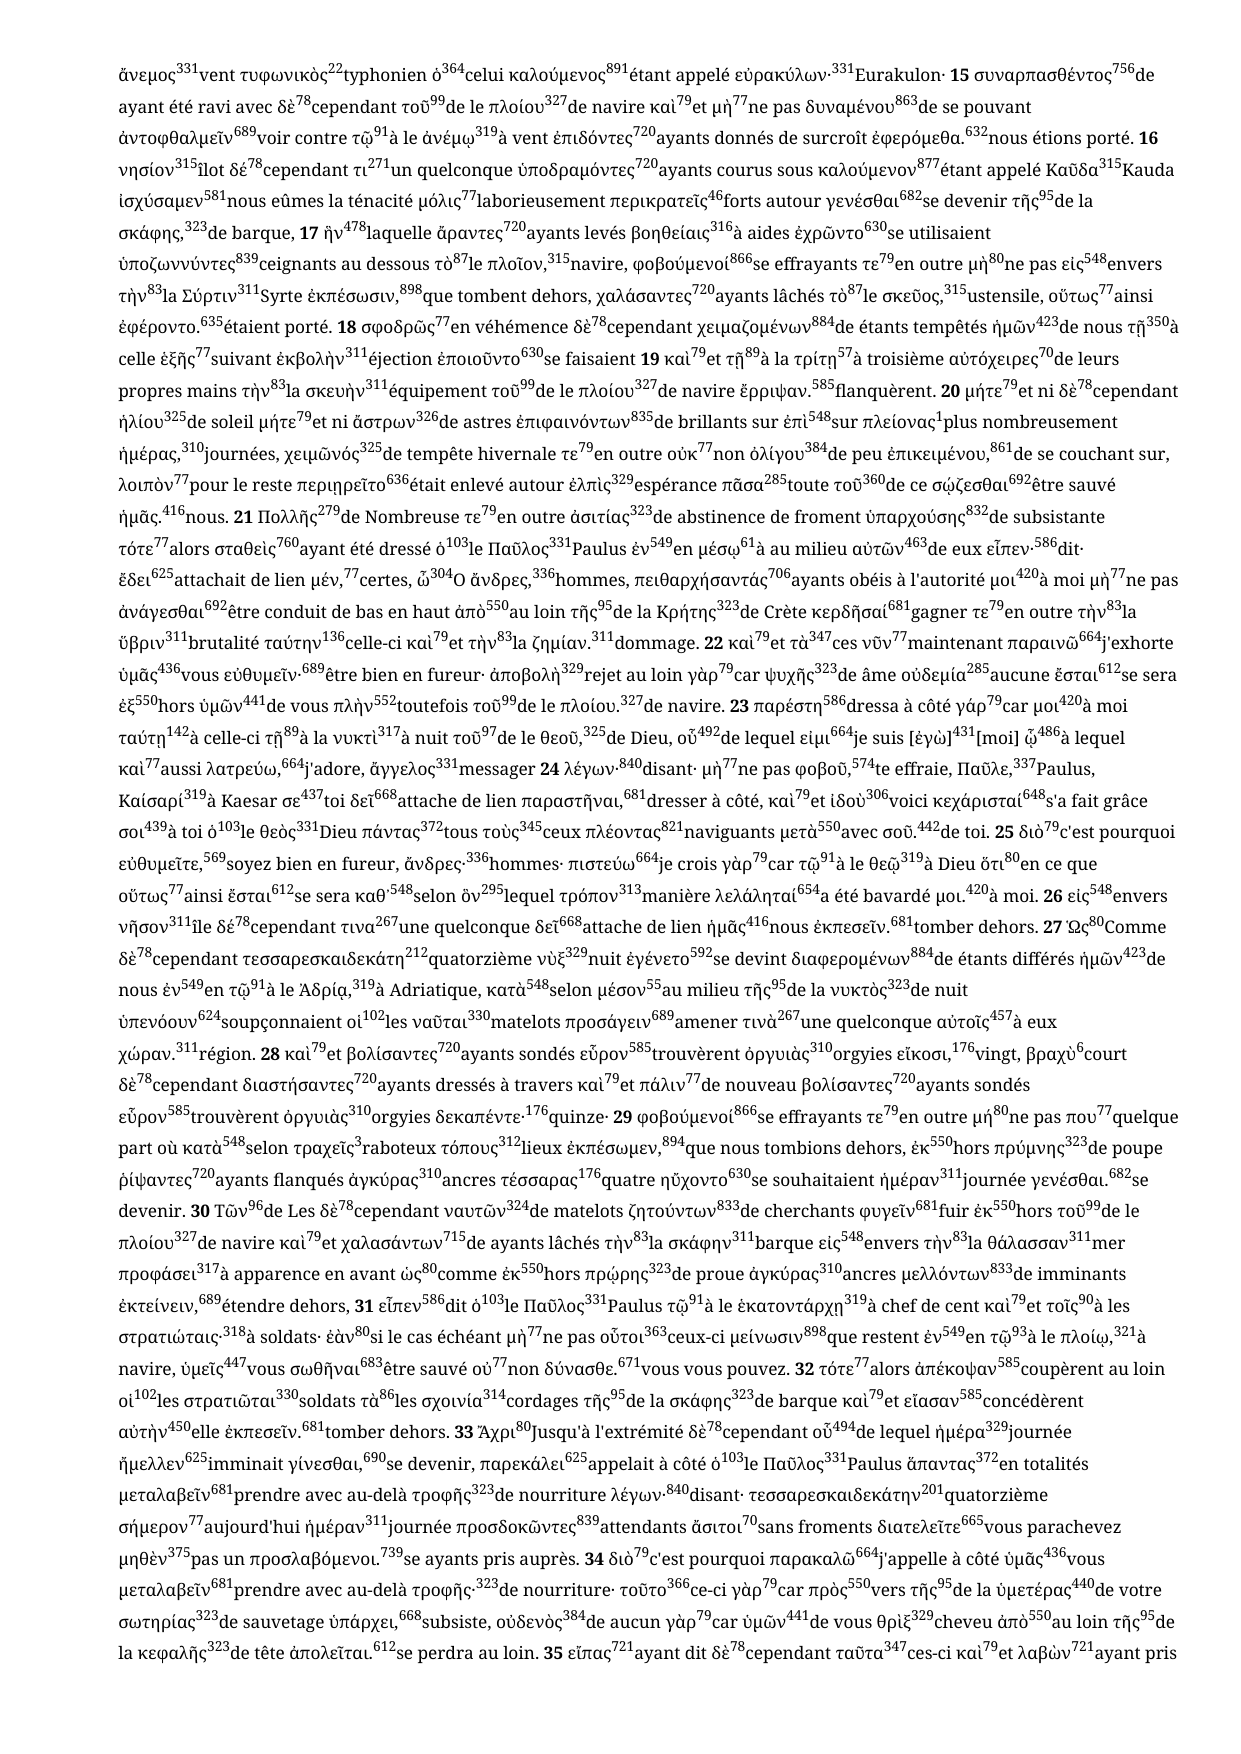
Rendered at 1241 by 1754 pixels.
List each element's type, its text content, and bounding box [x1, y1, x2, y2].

text 1 Ὡς80Comme δὲ78cependant ἐκρίθη600fut jugé τοῦ360de ce ἀποπλεῖν689naviguer au loin ἡμᾶς416nous εἰς548envers τὴν83la Ἰταλίαν,311Italie, παρεδίδουν624livraient τόν85le τε79en outre Παῦλον313Paulus καί79et τινας268des quelconques ἑτέρους114autres-différents δεσμώτας312détenus ἑκατοντάρχῃ319à chef de cent ὀνόματι321à nom Ἰουλίῳ319à Ioulios σπείρης323de spirale Σεβαστῆς.14de Vénérable. 2 ἐπιβάντες720ayants surmontés δὲ78cependant πλοίῳ321à navire Ἀδραμυττηνῷ12à Adramytte μέλλοντι830à imminant πλεῖν689naviguer εἰς548envers τοὺς84les κατὰ548selon τὴν83la Ἀσίαν311Asie τόπους312lieux ἀνήχθημεν595nous fûmes conduit de bas en haut ὄντος834de étant σὺν549avec ἡμῖν419à nous Ἀριστάρχου325de Aristarque Μακεδόνος325de Macédonien Θεσσαλονικέως.325de Thessalonicien. 3 τῇ89à la τε79en outre ἑτέρᾳ376à autre-différente κατήχθημεν595nous fûmes mené de haut en bas εἰς548envers Σιδῶνα,311Sidon, φιλανθρώπως77en amitié de l'humain τε79en outre ὁ103le Ἰούλιος331Ioulios τῷ91à le Παύλῳ319à Paulus χρησάμενος740se ayant utilisé ἐπέτρεψεν586permit πρὸς548vers τοὺς244les φίλους52amis πορευθέντι748à ayant été allé ἐπιμελείας323de soin τυχεῖν.681obtenir. 4 κἀκεῖθεν77et de là ἀναχθέντες759ayants étés conduits de bas en haut ὑπεπλεύσαμεν581nous naviguâmes sous τὴν83la Κύπρον311Chypre διὰ548par le fait de τὸ348ce τοὺς84les ἀνέμους312vents εἶναι689être ἐναντίους,31aux encontres, 5 τό87le τε79en outre πέλαγος315haute mer τὸ348ce κατὰ548selon τὴν83la Κιλικίαν311Cilicie καὶ79et Παμφυλίαν311Pamphylie διαπλεύσαντες720ayants navigués à travers κατήλθομεν581nous vînmes de haut en bas εἰς548envers Μύρα314Myra τῆς95de la Λυκίας.323de Lycie. 6 Κἀκεῖ77Et là εὑρὼν721ayant trouvé ὁ103le ἑκατοντάρχης331chef de cent πλοῖον315navire Ἀλεξανδρῖνον6Alexandrinus πλέον824naviguant εἰς548envers τὴν83la Ἰταλίαν311Italie ἐνεβίβασεν586fit embarquer ἡμᾶς416nous εἰς548envers αὐτό.454lui. 7 ἐν549en ἱκαναῖς7à assez-importantes δὲ78cependant ἡμέραις316à journées βραδυπλοοῦντες839naviguants lentement καὶ79et μόλις77laborieusement γενόμενοι739se ayants devenus κατὰ548selon τὴν83la Κνίδον,311Knidos, μὴ77ne pas προσεῶντος834de concédant vers ἡμᾶς416nous τοῦ97de le ἀνέμου325de vent ὑπεπλεύσαμεν581nous naviguâmes sous τὴν83la Κρήτην311Crète κατὰ548selon Σαλμώνην,311Salmone, 8 μόλις77laborieusement τε79en outre παραλεγόμενοι866se côtoyants αὐτὴν450elle ἤλθομεν581nous vînmes εἰς548envers τόπον313lieu τινὰ269un quelconque καλούμενον875étant appelé Καλοὺς3Beaux λιμένας312ports ᾧ486à lequel ἐγγὺς77proche πόλις329cité ἦν625était Λασαία.329Lasaia. 9 Ἱκανοῦ16de Assez-important δὲ78cependant χρόνου325de temps διαγενομένου734de se ayant devenu au travers καὶ79et ὄντος834de étant ἤδη77déjà ἐπισφαλοῦς42de prompt à chute τοῦ97de le πλοὸς325de navigation διὰ548par le fait de τὸ348ce καὶ77aussi τὴν83la νηστείαν311jeûne ἤδη77déjà παρεληλυθέναι686avoir passé à côté παρῄνει625exhortait ὁ103le Παῦλος331Paulus 10 λέγων840disant αὐτοῖς·457à eux· ἄνδρες,336hommes, θεωρῶ664j'observe ὅτι80en ce que μετὰ550avec ὕβρεως323de brutalité καὶ79et πολλῆς279de nombreuse ζημίας323de dommage οὐ77non μόνον77seulement τοῦ99de le φορτίου327de charge καὶ79et τοῦ99de le πλοίου327de navire ἀλλὰ79mais καὶ77aussi τῶν94de les ψυχῶν322de âmes ἡμῶν423de nous μέλλειν689imminer ἔσεσθαι685se avoir à être τὸν85le πλοῦν.313navigation. 11 ὁ103le δὲ78cependant ἑκατοντάρχης331chef de cent τῷ91à le κυβερνήτῃ319à pilote καὶ79et τῷ91à le ναυκλήρῳ319à nautonier μᾶλλον77davantage ἐπείθετο636était persuadé ἢ79ou τοῖς353à ces ὑπὸ550sous Παύλου325de Paulus λεγομένοις.881à étants dits. 12 ἀνευθέτου42de pas bien placé δὲ78cependant τοῦ97de le λιμένος325de port ὑπάρχοντος834de subsistant πρὸς548vers παραχειμασίαν311hivernage à côté οἱ102les πλείονες70plus nombreusement ἔθεντο591se posèrent βουλὴν311dessein ἀναχθῆναι683être conduit de bas en haut ἐκεῖθεν,77de là, εἴ80si πως77en quelque manière δύναιντο702que se puissent καταντήσαντες720ayants atteints à l'encontre εἰς548envers Φοίνικα313Foinikas παραχειμάσαι681hiverner à côté λιμένα313port τῆς95de la Κρήτης323de Crète βλέποντα822regardant κατὰ548selon λίβα313sud-ouest καὶ79et κατὰ548selon χῶρον.313nord-ouest. 13 Ὑποπνεύσαντος716de Ayant soufflé en dessous δὲ78cependant νότου325de sud δόξαντες720ayants estimés τῆς95de la προθέσεως323de position en avant κεκρατηκέναι,686avoir saisi avec force, ἄραντες720ayants levés ἆσσον77de près παρελέγοντο630se côtoyaient τὴν83la Κρήτην.311Crète. 14 μετ᾽548après οὐ77non πολὺ375nombreux δὲ78cependant ἔβαλεν586jeta κατ᾽550contre αὐτῆς462de elle ἄνεμος331vent τυφωνικὸς22typhonien ὁ364celui καλούμενος891étant appelé εὐρακύλων·331Eurakulon· 15 συναρπασθέντος756de ayant été ravi avec δὲ78cependant τοῦ99de le πλοίου327de navire καὶ79et μὴ77ne pas δυναμένου863de se pouvant ἀντοφθαλμεῖν689voir contre τῷ91à le ἀνέμῳ319à vent ἐπιδόντες720ayants donnés de surcroît ἐφερόμεθα.632nous étions porté. 16 νησίον315îlot δέ78cependant τι271un quelconque ὑποδραμόντες720ayants courus sous καλούμενον877étant appelé Καῦδα315Κauda ἰσχύσαμεν581nous eûmes la ténacité μόλις77laborieusement περικρατεῖς46forts autour γενέσθαι682se devenir τῆς95de la σκάφης,323de barque, 17 ἣν478laquelle ἄραντες720ayants levés βοηθείαις316à aides ἐχρῶντο630se utilisaient ὑποζωννύντες839ceignants au dessous τὸ87le πλοῖον,315navire, φοβούμενοί866se effrayants τε79en outre μὴ80ne pas εἰς548envers τὴν83la Σύρτιν311Syrte ἐκπέσωσιν,898que tombent dehors, χαλάσαντες720ayants lâchés τὸ87le σκεῦος,315ustensile, οὕτως77ainsi ἐφέροντο.635étaient porté. 18 σφοδρῶς77en véhémence δὲ78cependant χειμαζομένων884de étants tempêtés ἡμῶν423de nous τῇ350à celle ἑξῆς77suivant ἐκβολὴν311éjection ἐποιοῦντο630se faisaient 19 καὶ79et τῇ89à la τρίτῃ57à troisième αὐτόχειρες70de leurs propres mains τὴν83la σκευὴν311équipement τοῦ99de le πλοίου327de navire ἔρριψαν.585flanquèrent. 20 μήτε79et ni δὲ78cependant ἡλίου325de soleil μήτε79et ni ἄστρων326de astres ἐπιφαινόντων835de brillants sur ἐπὶ548sur πλείονας1plus nombreusement ἡμέρας,310journées, χειμῶνός325de tempête hivernale τε79en outre οὐκ77non ὀλίγου384de peu ἐπικειμένου,861de se couchant sur, λοιπὸν77pour le reste περιῃρεῖτο636était enlevé autour ἐλπὶς329espérance πᾶσα285toute τοῦ360de ce σῴζεσθαι692être sauvé ἡμᾶς.416nous. 21 Πολλῆς279de Nombreuse τε79en outre ἀσιτίας323de abstinence de froment ὑπαρχούσης832de subsistante τότε77alors σταθεὶς760ayant été dressé ὁ103le Παῦλος331Paulus ἐν549en μέσῳ61à au milieu αὐτῶν463de eux εἶπεν·586dit· ἔδει625attachait de lien μέν,77certes, ὦ304O ἄνδρες,336hommes, πειθαρχήσαντάς706ayants obéis à l'autorité μοι420à moi μὴ77ne pas ἀνάγεσθαι692être conduit de bas en haut ἀπὸ550au loin τῆς95de la Κρήτης323de Crète κερδῆσαί681gagner τε79en outre τὴν83la ὕβριν311brutalité ταύτην136celle-ci καὶ79et τὴν83la ζημίαν.311dommage. 22 καὶ79et τὰ347ces νῦν77maintenant παραινῶ664j'exhorte ὑμᾶς436vous εὐθυμεῖν·689être bien en fureur· ἀποβολὴ329rejet au loin γὰρ79car ψυχῆς323de âme οὐδεμία285aucune ἔσται612se sera ἐξ550hors ὑμῶν441de vous πλὴν552toutefois τοῦ99de le πλοίου.327de navire. 23 παρέστη586dressa à côté γάρ79car μοι420à moi ταύτῃ142à celle-ci τῇ89à la νυκτὶ317à nuit τοῦ97de le θεοῦ,325de Dieu, οὗ492de lequel εἰμι664je suis [ἐγὼ]431[moi] ᾧ486à lequel καὶ77aussi λατρεύω,664j'adore, ἄγγελος331messager 24 λέγων·840disant· μὴ77ne pas φοβοῦ,574te effraie, Παῦλε,337Paulus, Καίσαρί319à Kaesar σε437toi δεῖ668attache de lien παραστῆναι,681dresser à côté, καὶ79et ἰδοὺ306voici κεχάρισταί648s'a fait grâce σοι439à toi ὁ103le θεὸς331Dieu πάντας372tous τοὺς345ceux πλέοντας821naviguants μετὰ550avec σοῦ.442de toi. 25 διὸ79c'est pourquoi εὐθυμεῖτε,569soyez bien en fureur, ἄνδρες·336hommes· πιστεύω664je crois γὰρ79car τῷ91à le θεῷ319à Dieu ὅτι80en ce que οὕτως77ainsi ἔσται612se sera καθ᾽548selon ὃν295lequel τρόπον313manière λελάληταί654a été bavardé μοι.420à moi. 26 εἰς548envers νῆσον311île δέ78cependant τινα267une quelconque δεῖ668attache de lien ἡμᾶς416nous ἐκπεσεῖν.681tomber dehors. 27 Ὡς80Comme δὲ78cependant τεσσαρεσκαιδεκάτη212quatorzième νὺξ329nuit ἐγένετο592se devint διαφερομένων884de étants différés ἡμῶν423de nous ἐν549en τῷ91à le Ἀδρίᾳ,319à Adriatique, κατὰ548selon μέσον55au milieu τῆς95de la νυκτὸς323de nuit ὑπενόουν624soupçonnaient οἱ102les ναῦται330matelots προσάγειν689amener τινὰ267une quelconque αὐτοῖς457à eux χώραν.311région. 28 καὶ79et βολίσαντες720ayants sondés εὗρον585trouvèrent ὀργυιὰς310orgyies εἴκοσι,176vingt, βραχὺ6court δὲ78cependant διαστήσαντες720ayants dressés à travers καὶ79et πάλιν77de nouveau βολίσαντες720ayants sondés εὗρον585trouvèrent ὀργυιὰς310orgyies δεκαπέντε·176quinze· 29 φοβούμενοί866se effrayants τε79en outre μή80ne pas που77quelque part où κατὰ548selon τραχεῖς3raboteux τόπους312lieux ἐκπέσωμεν,894que nous tombions dehors, ἐκ550hors πρύμνης323de poupe ῥίψαντες720ayants flanqués ἀγκύρας310ancres τέσσαρας176quatre ηὔχοντο630se souhaitaient ἡμέραν311journée γενέσθαι.682se devenir. 30 Τῶν96de Les δὲ78cependant ναυτῶν324de matelots ζητούντων833de cherchants φυγεῖν681fuir ἐκ550hors τοῦ99de le πλοίου327de navire καὶ79et χαλασάντων715de ayants lâchés τὴν83la σκάφην311barque εἰς548envers τὴν83la θάλασσαν311mer προφάσει317à apparence en avant ὡς80comme ἐκ550hors πρῴρης323de proue ἀγκύρας310ancres μελλόντων833de imminants ἐκτείνειν,689étendre dehors, 31 εἶπεν586dit ὁ103le Παῦλος331Paulus τῷ91à le ἑκατοντάρχῃ319à chef de cent καὶ79et τοῖς90à les στρατιώταις·318à soldats· ἐὰν80si le cas échéant μὴ77ne pas οὗτοι363ceux-ci μείνωσιν898que restent ἐν549en τῷ93à le πλοίῳ,321à navire, ὑμεῖς447vous σωθῆναι683être sauvé οὐ77non δύνασθε.671vous vous pouvez. 32 τότε77alors ἀπέκοψαν585coupèrent au loin οἱ102les στρατιῶται330soldats τὰ86les σχοινία314cordages τῆς95de la σκάφης323de barque καὶ79et εἴασαν585concédèrent αὐτὴν450elle ἐκπεσεῖν.681tomber dehors. 33 Ἄχρι80Jusqu'à l'extrémité δὲ78cependant οὗ494de lequel ἡμέρα329journée ἤμελλεν625imminait γίνεσθαι,690se devenir, παρεκάλει625appelait à côté ὁ103le Παῦλος331Paulus ἅπαντας372en totalités μεταλαβεῖν681prendre avec au-delà τροφῆς323de nourriture λέγων·840disant· τεσσαρεσκαιδεκάτην201quatorzième σήμερον77aujourd'hui ἡμέραν311journée προσδοκῶντες839attendants ἄσιτοι70sans froments διατελεῖτε665vous parachevez μηθὲν375pas un προσλαβόμενοι.739se ayants pris auprès. 34 διὸ79c'est pourquoi παρακαλῶ664j'appelle à côté ὑμᾶς436vous μεταλαβεῖν681prendre avec au-delà τροφῆς·323de nourriture· τοῦτο366ce-ci γὰρ79car πρὸς550vers τῆς95de la ὑμετέρας440de votre σωτηρίας323de sauvetage ὑπάρχει,668subsiste, οὐδενὸς384de aucun γὰρ79car ὑμῶν441de vous θρὶξ329cheveu ἀπὸ550au loin τῆς95de la κεφαλῆς323de tête ἀπολεῖται.612se perdra au loin. 35 εἴπας721ayant dit δὲ78cependant ταῦτα347ces-ci καὶ79et λαβὼν721ayant pris ἄρτον313pain εὐχαρίστησεν586rendit grâce τῷ91à le θεῷ319à Dieu ἐνώπιον552en devant πάντων383de tous καὶ79et κλάσας721ayant cassé ἤρξατο592se origina ἐσθίειν.689manger. 36 εὔθυμοι46biens en fureurs δὲ78cependant γενόμενοι739se ayants devenus πάντες389tous καὶ77aussi αὐτοὶ468eux προσελάβοντο591se prirent auprès τροφῆς.323de nourriture. 37 ἤμεθα626nous nous étions δὲ78cependant αἱ100les πᾶσαι284toutes ψυχαὶ328âmes ἐν549en τῷ93à le πλοίῳ321à navire διακόσιαι68deux cents ἑβδομήκοντα68soixante-dix ἕξ.68six. 38 κορεσθέντες759ayants étés rassasiés δὲ78cependant τροφῆς323de nourriture ἐκούφιζον624allégeaient τὸ87le πλοῖον315navire ἐκβαλλόμενοι866se éjectants τὸν85le σῖτον313froment εἰς548envers τὴν83la θάλασσαν.311mer. 39 Ὅτε80Lorsque δὲ78cependant ἡμέρα329journée ἐγένετο,592se devint, τὴν83la γῆν311terre οὐκ77non ἐπεγίνωσκον,624reconnaissaient, κόλπον313sein δέ78cependant τινα269un quelconque κατενόουν624intelligeaient contre ἔχοντα822ayant αἰγιαλὸν313rivage εἰς548envers ὃν480lequel ἐβουλεύοντο630se délibéraient εἰ80si δύναιντο702que se puissent ἐξῶσαι681expulser τὸ87le πλοῖον.315navire. 40 καὶ79et τὰς82les ἀγκύρας310ancres περιελόντες720ayants enlevés autour εἴων624concédaient εἰς548envers τὴν83la θάλασσαν,311mer, ἅμα77simultanément ἀνέντες720ayants rompus τὰς82les ζευκτηρίας310attaches τῶν98de les πηδαλίων326de gouvernails καὶ79et ἐπάραντες720ayants surélevés τὸν85le ἀρτέμωνα313artimon τῇ350à celle πνεούσῃ826à soufflante κατεῖχον624tenaient de haut en bas εἰς548envers τὸν85le αἰγιαλόν.313rivage. 41 περιπεσόντες720ayants tombés autour δὲ78cependant εἰς548envers τόπον313lieu διθάλασσον4divisé en deux mers ἐπέκειλαν585échouèrent τὴν83la ναῦν311vaisseau καὶ79et ἡ101la μὲν79certes πρῷρα329proue ἐρείσασα719ayante soutenue ἔμεινεν586resta ἀσάλευτος,69inébranlable, ἡ101la δὲ78cependant πρύμνα329poupe ἐλύετο636était délié ὑπὸ550sous τῆς95de la βίας323de violence [τῶν94[de les κυμάτων].326de vagues]. 42 Τῶν96de Les δὲ78cependant στρατιωτῶν324de soldats βουλὴ329dessein ἐγένετο592se devint ἵνα80afin que τοὺς84les δεσμώτας312détenus ἀποκτείνωσιν,898que tuent catégoriquement, μή80ne pas τις390un quelconque ἐκκολυμβήσας721ayant nagé au dehors διαφύγῃ.899que fuie à travers. 43 ὁ103le δὲ78cependant ἑκατοντάρχης331chef de cent βουλόμενος867se ayant dessein διασῶσαι681sauver complètement τὸν85le Παῦλον313Paulus ἐκώλυσεν586empêcha αὐτοὺς451eux τοῦ259de le βουλήματος,327de dessein, ἐκέλευσέν586ordonna τε79en outre τοὺς345ceux δυναμένους848se pouvants κολυμβᾶν689nager ἀπορίψαντας706ayants flanqués au loin πρώτους52premiers ἐπὶ548sur τὴν83la γῆν311terre ἐξιέναι689aller dehors 44 καὶ79et τοὺς84les λοιποὺς372restants οὓς372lesquels μὲν79certes ἐπὶ549sur σανίσιν,316à planches, οὓς372lesquels δὲ78cependant ἐπί550sur τινων385de des quelconques τῶν359de ces ἀπὸ550au loin τοῦ99de le πλοίου.327de navire. καὶ79et οὕτως77ainsi ἐγένετο592se devint πάντας372tous διασωθῆναι683être sauvé complètement ἐπὶ548sur τὴν83la γῆν.311terre. [118, 59, 1181, 1665]
